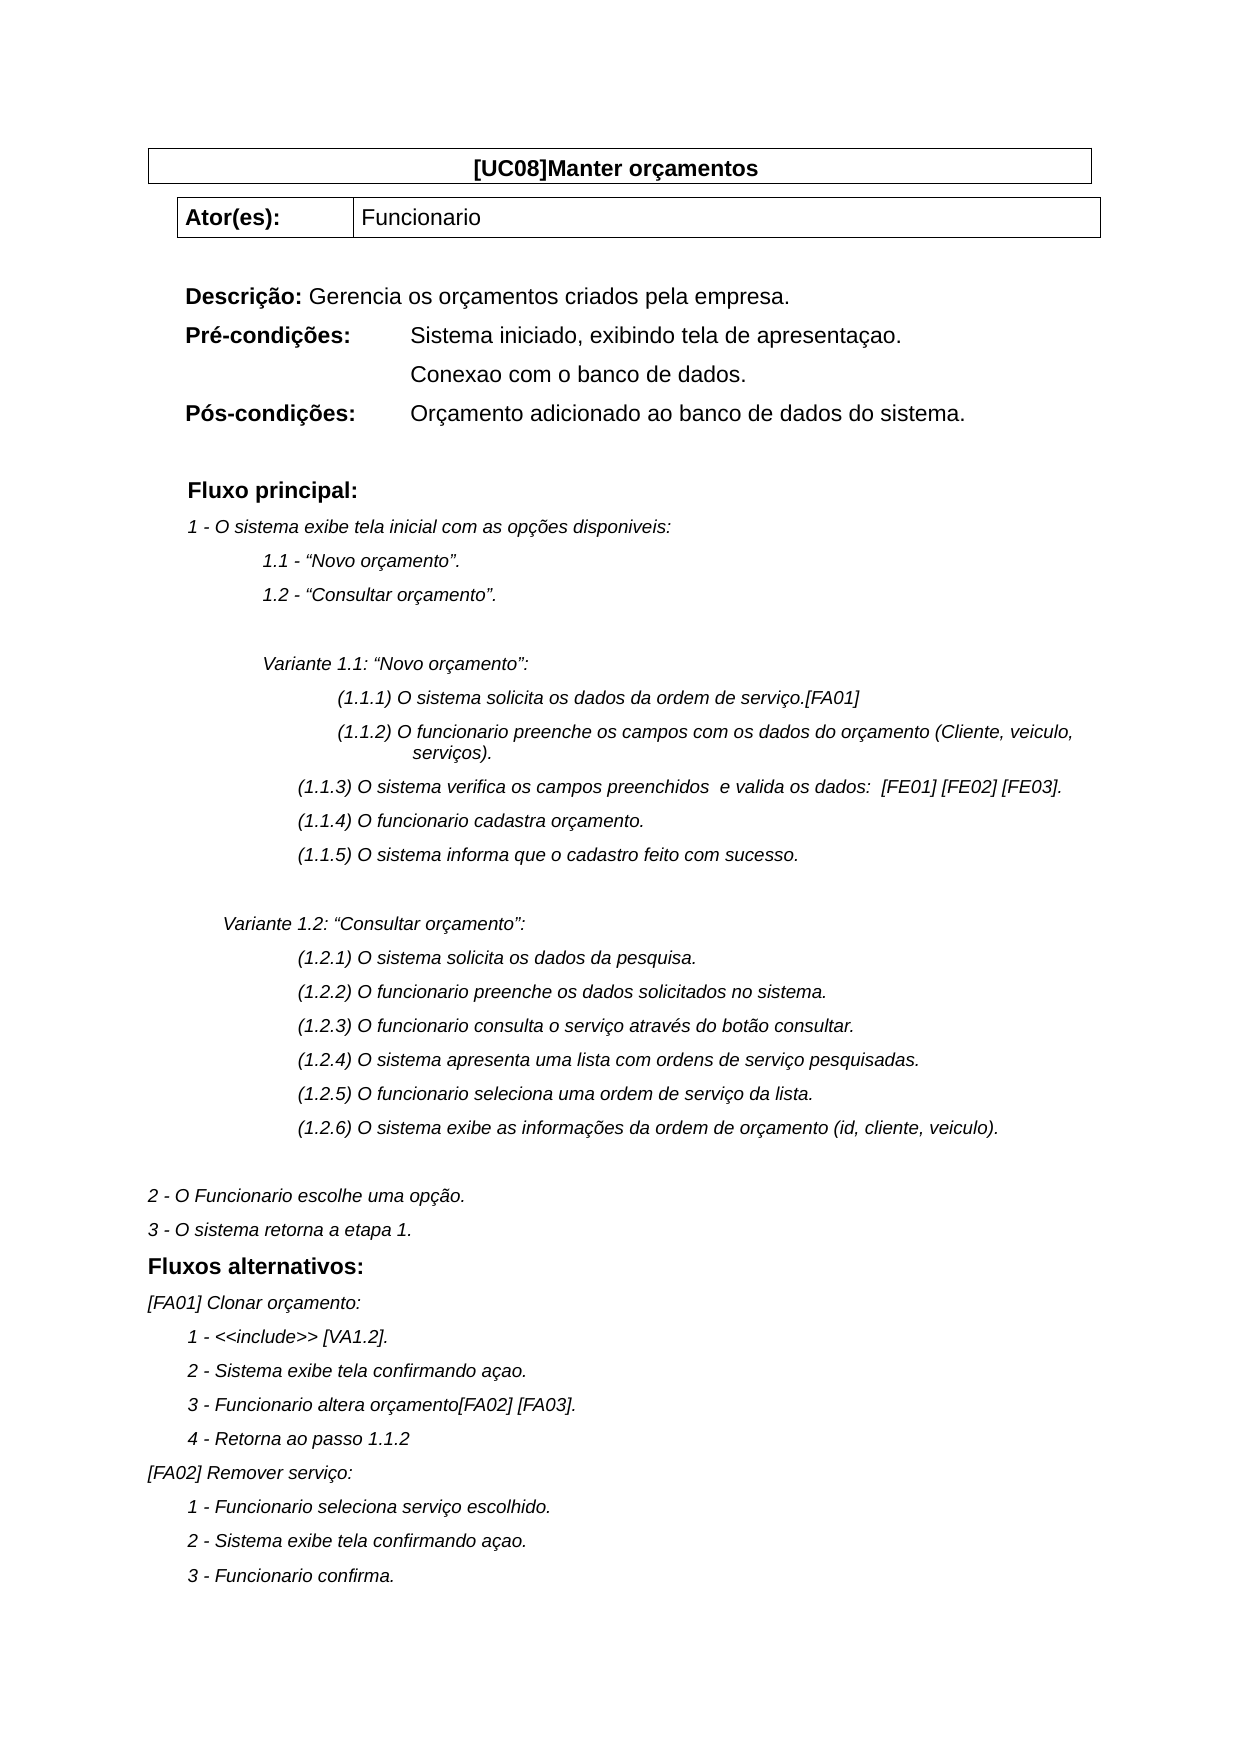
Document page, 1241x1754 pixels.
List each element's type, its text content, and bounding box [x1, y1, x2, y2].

text Pré-condições: Sistema iniciado, exibindo tela de apresentaçao. [185, 322, 1092, 348]
text Fluxos alternativos: [148, 1253, 1092, 1279]
text 3 - Funcionario confirma. [187, 1564, 1092, 1586]
text Pós-condições: Orçamento adicionado ao banco de dados do sistema. [185, 399, 1092, 426]
text 1 - Funcionario seleciona serviço escolhido. [187, 1496, 1092, 1518]
text (1.1.3) O sistema verifica os campos preenchidos e valida os dados: [FE01] [FE02] [FE03]. [148, 776, 1092, 798]
text (1.1.5) O sistema informa que o cadastro feito com sucesso. [148, 844, 1092, 866]
text 2 - Sistema exibe tela confirmando açao. [187, 1360, 1092, 1382]
text Variante 1.1: “Novo orçamento”: [187, 652, 1092, 674]
text 1 - <<include>> [VA1.2]. [187, 1326, 1092, 1347]
table_header Ator(es): [178, 198, 353, 237]
text [FA02] Remover serviço: [148, 1462, 1092, 1484]
text (1.2.6) O sistema exibe as informações da ordem de orçamento (id, cliente, veiculo). [148, 1117, 1092, 1138]
text 1.1 - “Novo orçamento”. [187, 550, 1092, 572]
text Variante 1.2: “Consultar orçamento”: [148, 912, 1092, 934]
text Conexao com o banco de dados. [185, 361, 1092, 387]
text 2 - Sistema exibe tela confirmando açao. [187, 1530, 1092, 1552]
text (1.2.1) O sistema solicita os dados da pesquisa. [148, 946, 1092, 968]
text (1.1.2) O funcionario preenche os campos com os dados do orçamento (Cliente, veiculo, serviços). [187, 721, 1092, 764]
text 4 - Retorna ao passo 1.1.2 [187, 1428, 1092, 1450]
text 1.2 - “Consultar orçamento”. [187, 584, 1092, 606]
text 3 - Funcionario altera orçamento[FA02] [FA03]. [187, 1394, 1092, 1416]
text (1.1.1) O sistema solicita os dados da ordem de serviço.[FA01] [187, 686, 1092, 708]
text Descrição: Gerencia os orçamentos criados pela empresa. [185, 283, 1092, 309]
text [UC08]Manter orçamentos [149, 149, 1091, 183]
text Fluxo principal: [187, 477, 1092, 504]
text 1 - O sistema exibe tela inicial com as opções disponiveis: [187, 516, 1092, 538]
text (1.2.2) O funcionario preenche os dados solicitados no sistema. [148, 981, 1092, 1002]
text (1.2.5) O funcionario seleciona uma ordem de serviço da lista. [148, 1083, 1092, 1104]
text 2 - O Funcionario escolhe uma opção. [148, 1185, 1092, 1206]
text (1.1.4) O funcionario cadastra orçamento. [148, 810, 1092, 832]
text (1.2.3) O funcionario consulta o serviço através do botão consultar. [148, 1014, 1092, 1036]
text 3 - O sistema retorna a etapa 1. [148, 1219, 1092, 1241]
text [FA01] Clonar orçamento: [148, 1292, 1092, 1313]
text (1.2.4) O sistema apresenta uma lista com ordens de serviço pesquisadas. [148, 1049, 1092, 1070]
table_header Funcionario [354, 198, 1100, 237]
